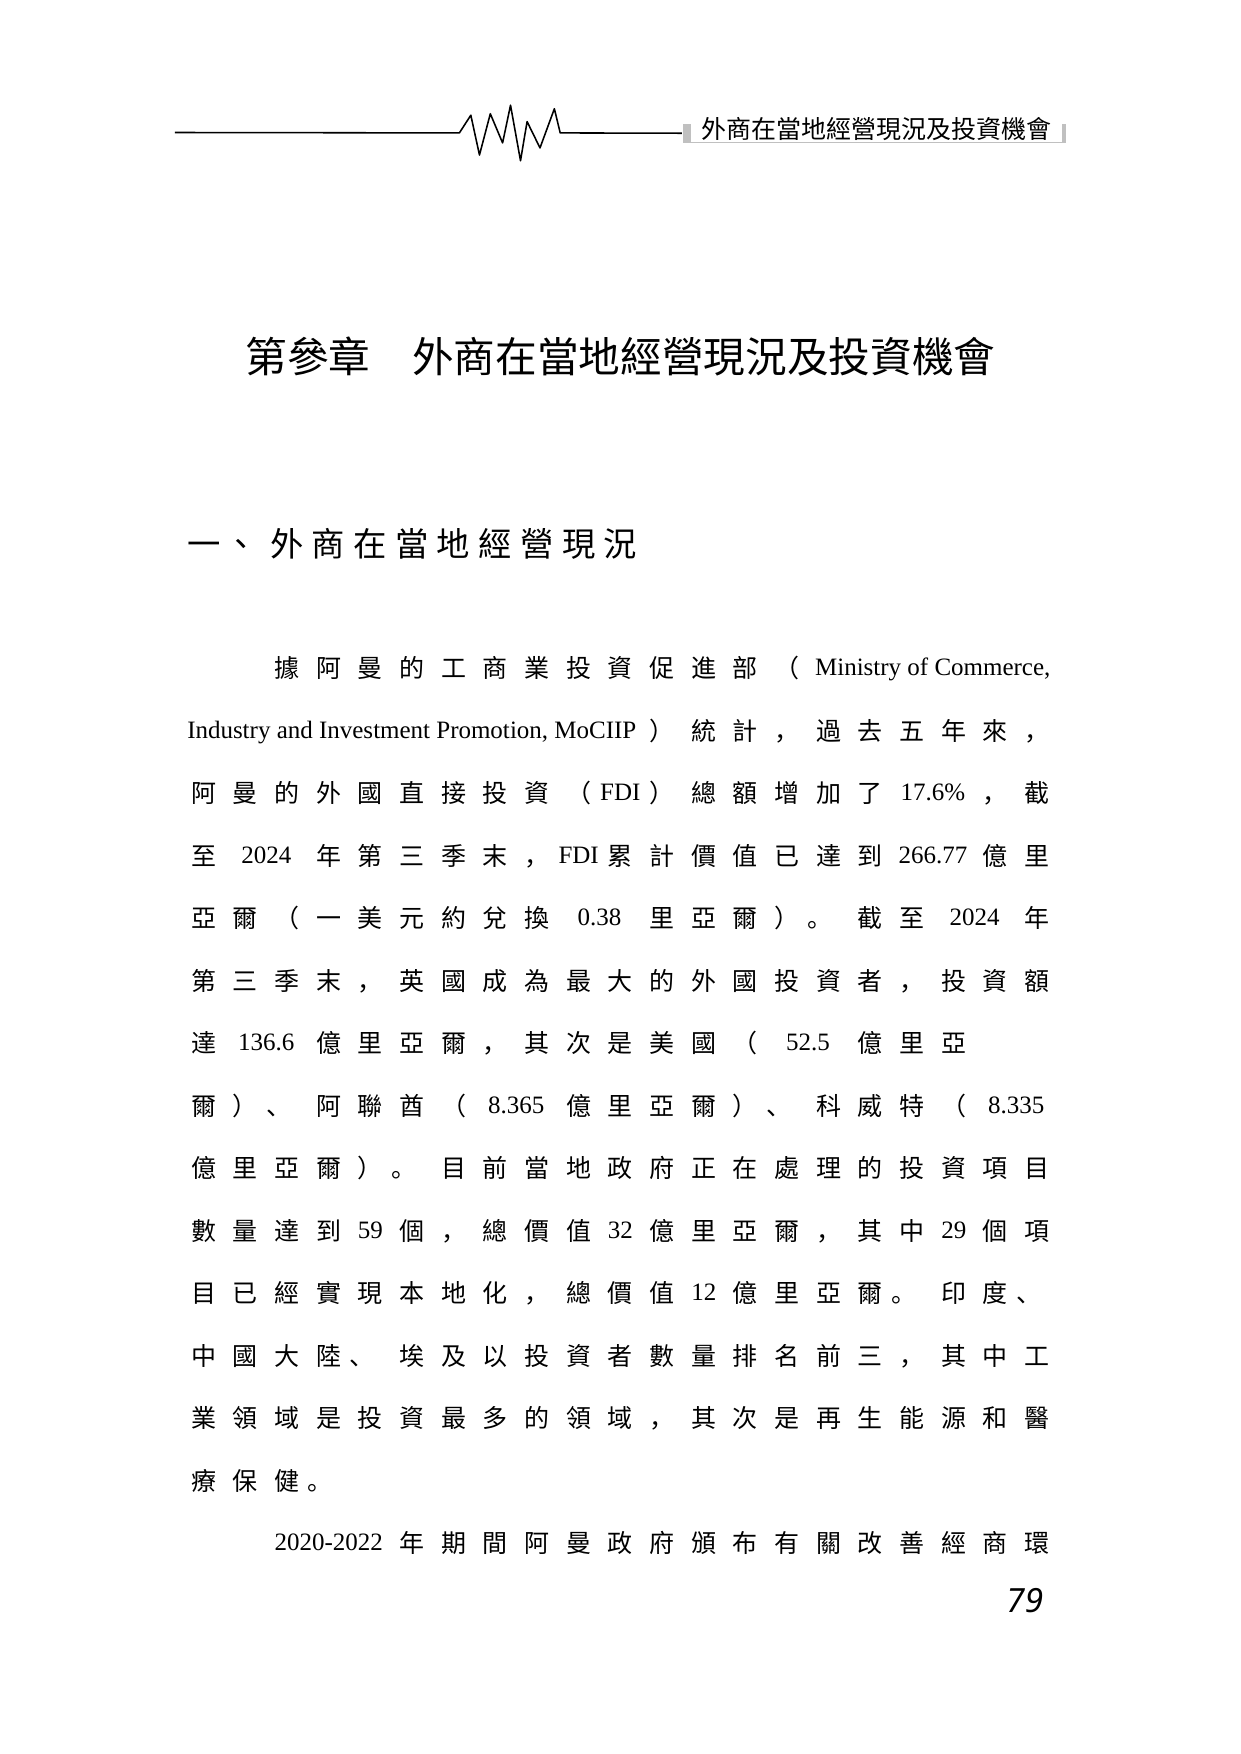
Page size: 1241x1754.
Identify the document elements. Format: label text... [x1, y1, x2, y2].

text 一、外商在當地經營現況 [183, 500, 1058, 563]
text 第參章 外商在當地經營現況及投資機會 [183, 313, 1058, 375]
text 2020-2022年期間阿曼政府頒布有關改善經商環 [183, 1500, 1058, 1563]
text 據阿曼的工商業投資促進部（Ministry of Commerce, Industry and Investment Promotion, MoCIIP）統計，過去五年來，阿曼的外國直接投資（FDI）總額增加了17.6%，截至2024年第三季末，FDI累計價值已達到266.77億里亞爾（一美元約兌換0.38里亞爾）。截至2024年第三季末，英國成為最大的外國投資者，投資額達136.6億里亞爾，其次是美國（52.5億里亞爾）、阿聯酋（8.365億里亞爾）、科威特（8.335億里亞爾）。目前當地政府正在處理的投資項目數量達到59個，總價值32億里亞爾，其中29個項目已經實現本地化，總價值12億里亞爾。印度、中國大陸、埃及以投資者數量排名前三，其中工業領域是投資最多的領域，其次是再生能源和醫療保健。 [183, 625, 1058, 1500]
